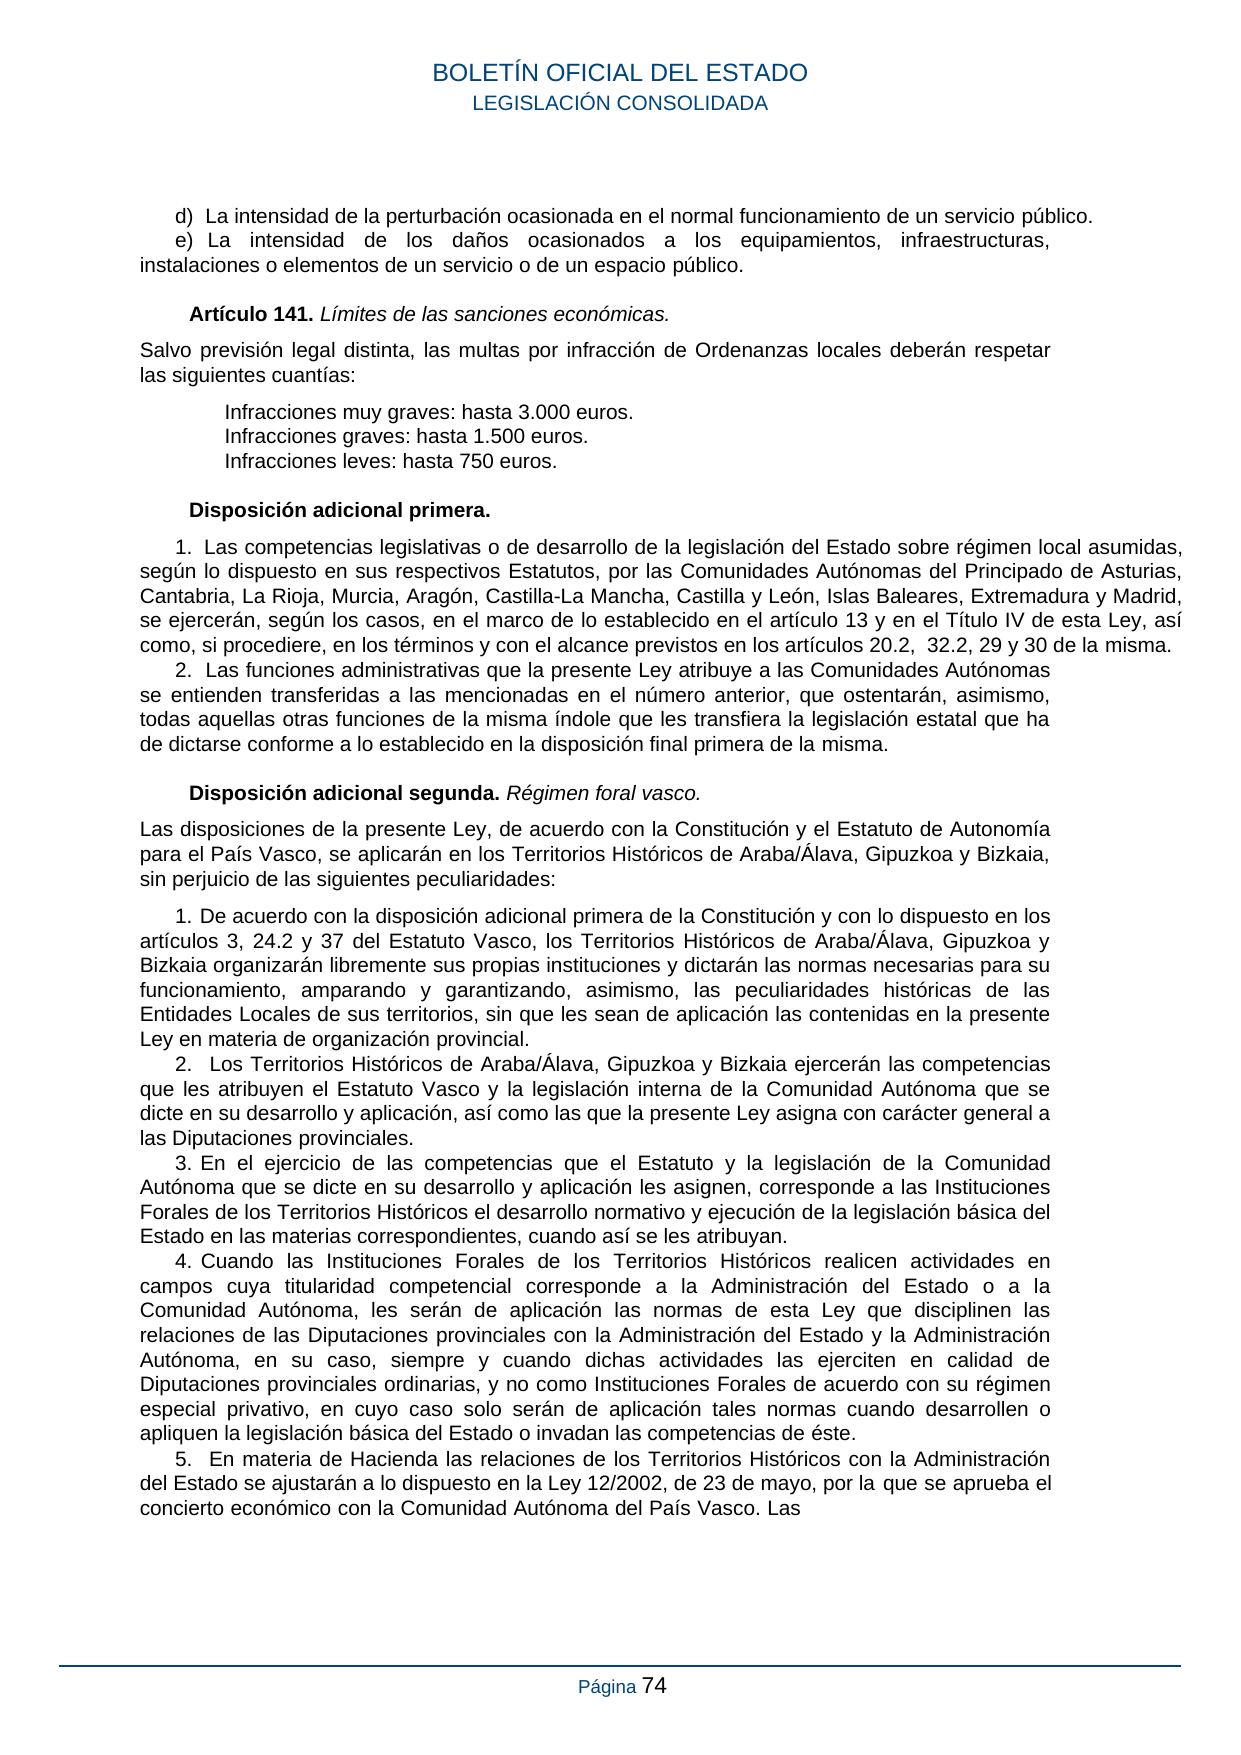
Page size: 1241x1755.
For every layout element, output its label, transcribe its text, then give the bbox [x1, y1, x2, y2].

text Salvo previsión legal distinta, las multas por infracción de Ordenanzas locales deberán respetar las siguientes cuantías: [139, 338, 1052, 386]
text Artículo 141. Límites de las sanciones económicas. [189, 302, 1184, 326]
list En el ejercicio de las competencias que el Estatuto y la legislación de la Comunidad Autónoma que se dicte en su desarrollo y aplicación les asignen, corresponde a las Instituciones Forales de los Territorios Históricos el desarrollo normativo y ejecución de la legislación básica del Estado en las materias correspondientes, cuando así se les atribuyan. [139, 1151, 1052, 1248]
list La intensidad de la perturbación ocasionada en el normal funcionamiento de un servicio público. [139, 203, 1184, 227]
list Los Territorios Históricos de Araba/Álava, Gipuzkoa y Bizkaia ejercerán las competencias que les atribuyen el Estatuto Vasco y la legislación interna de la Comunidad Autónoma que se dicte en su desarrollo y aplicación, así como las que la presente Ley asigna con carácter general a las Diputaciones provinciales. [139, 1052, 1052, 1149]
list De acuerdo con la disposición adicional primera de la Constitución y con lo dispuesto en los artículos 3, 24.2 y 37 del Estatuto Vasco, los Territorios Históricos de Araba/Álava, Gipuzkoa y Bizkaia organizarán libremente sus propias instituciones y dictarán las normas necesarias para su funcionamiento, amparando y garantizando, asimismo, las peculiaridades históricas de las Entidades Locales de sus territorios, sin que les sean de aplicación las contenidas en la presente Ley en materia de organización provincial. [139, 904, 1052, 1051]
text Infracciones muy graves: hasta 3.000 euros. Infracciones graves: hasta 1.500 euros. [224, 400, 636, 448]
text Infracciones leves: hasta 750 euros. [224, 449, 1184, 473]
text Las disposiciones de la presente Ley, de acuerdo con la Constitución y el Estatuto de Autonomía para el País Vasco, se aplicarán en los Territorios Históricos de Araba/Álava, Gipuzkoa y Bizkaia, sin perjuicio de las siguientes peculiaridades: [139, 817, 1052, 890]
list En materia de Hacienda las relaciones de los Territorios Históricos con la Administración del Estado se ajustarán a lo dispuesto en la Ley 12/2002, de 23 de mayo, por la que se aprueba el concierto económico con la Comunidad Autónoma del País Vasco. Las [139, 1447, 1052, 1520]
list Cuando las Instituciones Forales de los Territorios Históricos realicen actividades en campos cuya titularidad competencial corresponde a la Administración del Estado o a la Comunidad Autónoma, les serán de aplicación las normas de esta Ley que disciplinen las relaciones de las Diputaciones provinciales con la Administración del Estado y la Administración Autónoma, en su caso, siempre y cuando dichas actividades las ejerciten en calidad de Diputaciones provinciales ordinarias, y no como Instituciones Forales de acuerdo con su régimen especial privativo, en cuyo caso solo serán de aplicación tales normas cuando desarrollen o apliquen la legislación básica del Estado o invadan las competencias de éste. [139, 1249, 1052, 1445]
subtitle Disposición adicional primera. [189, 498, 1184, 522]
list Las competencias legislativas o de desarrollo de la legislación del Estado sobre régimen local asumidas, según lo dispuesto en sus respectivos Estatutos, por las Comunidades Autónomas del Principado de Asturias, Cantabria, La Rioja, Murcia, Aragón, Castilla-La Mancha, Castilla y León, Islas Baleares, Extremadura y Madrid, se ejercerán, según los casos, en el marco de lo establecido en el artículo 13 y en el Título IV de esta Ley, así como, si procediere, en los términos y con el alcance previstos en los artículos 20.2, 32.2, 29 y 30 de la misma. [139, 534, 1184, 657]
list La intensidad de los daños ocasionados a los equipamientos, infraestructuras, instalaciones o elementos de un servicio o de un espacio público. [139, 228, 1051, 277]
text Disposición adicional segunda. Régimen foral vasco. [189, 781, 1184, 805]
list Las funciones administrativas que la presente Ley atribuye a las Comunidades Autónomas se entienden transferidas a las mencionadas en el número anterior, que ostentarán, asimismo, todas aquellas otras funciones de la misma índole que les transfiera la legislación estatal que ha de dictarse conforme a lo establecido en la disposición final primera de la misma. [139, 658, 1052, 756]
